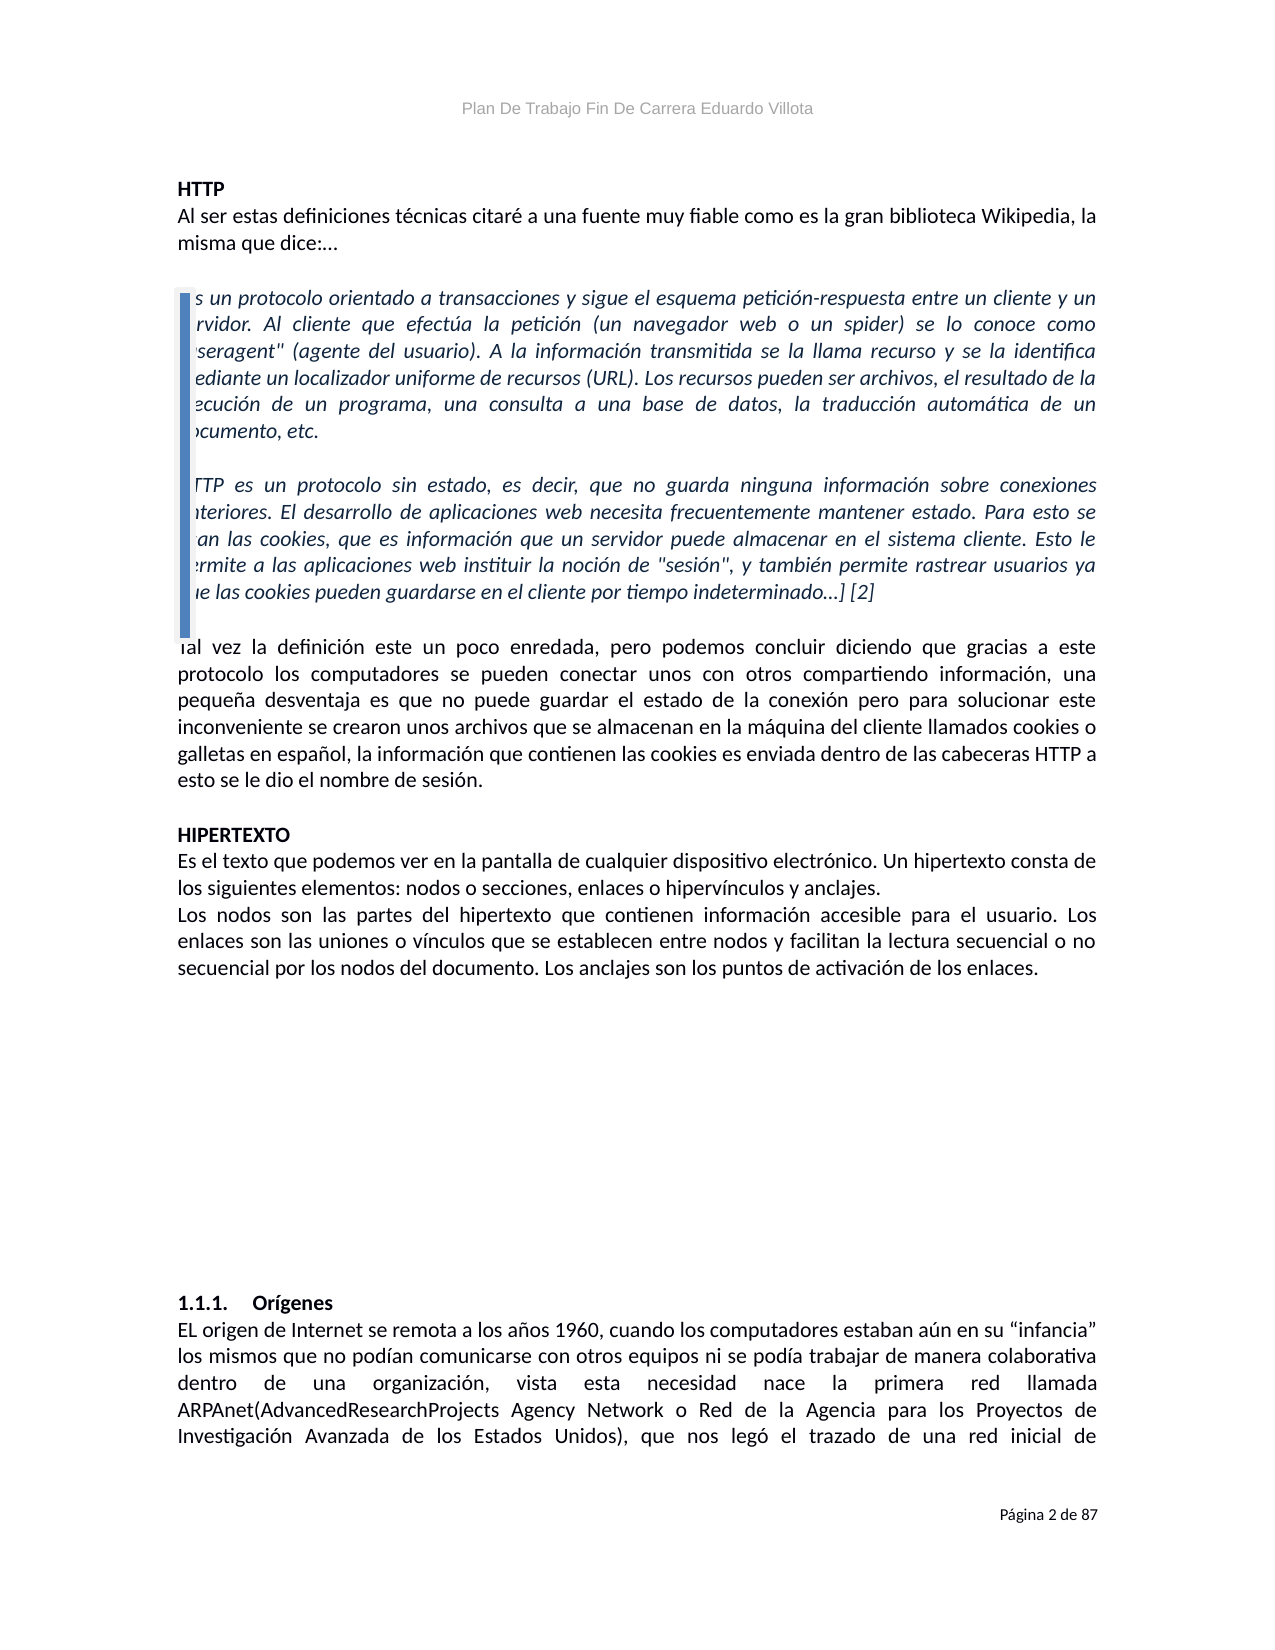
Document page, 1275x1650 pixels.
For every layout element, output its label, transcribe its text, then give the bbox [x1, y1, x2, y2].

list Orígenes [177, 1289, 1098, 1316]
text Es el texto que podemos ver en la pantalla de cualquier dispositivo electrónico. Un hipertexto consta de los siguientes elementos: nodos o secciones, enlaces o hipervínculos y anclajes. [177, 848, 1098, 901]
text EL origen de Internet se remota a los años 1960, cuando los computadores estaban aún en su “infancia” los mismos que no podían comunicarse con otros equipos ni se podía trabajar de manera colaborativa dentro de una organización, vista esta necesidad nace la primera red llamada ARPAnet(AdvancedResearchProjects Agency Network o Red de la Agencia para los Proyectos de Investigación Avanzada de los Estados Unidos), que nos legó el trazado de una red inicial de [177, 1316, 1098, 1449]
text HTTP [177, 176, 1098, 202]
text Los nodos son las partes del hipertexto que contienen información accesible para el usuario. Los enlaces son las uniones o vínculos que se establecen entre nodos y facilitan la lectura secuencial o no secuencial por los nodos del documento. Los anclajes son los puntos de activación de los enlaces. [177, 901, 1098, 981]
text [Es un protocolo orientado a transacciones y sigue el esquema petición-respuesta entre un cliente y un servidor. Al cliente que efectúa la petición (un navegador web o un spider) se lo conoce como "useragent" (agente del usuario). A la información transmitida se la llama recurso y se la identifica mediante un localizador uniforme de recursos (URL). Los recursos pueden ser archivos, el resultado de la ejecución de un programa, una consulta a una base de datos, la traducción automática de un documento, etc. [177, 284, 1098, 444]
text Tal vez la definición este un poco enredada, pero podemos concluir diciendo que gracias a este protocolo los computadores se pueden conectar unos con otros compartiendo información, una pequeña desventaja es que no puede guardar el estado de la conexión pero para solucionar este inconveniente se crearon unos archivos que se almacenan en la máquina del cliente llamados cookies o galletas en español, la información que contienen las cookies es enviada dentro de las cabeceras HTTP a esto se le dio el nombre de sesión. [177, 633, 1098, 793]
text Al ser estas definiciones técnicas citaré a una fuente muy fiable como es la gran biblioteca Wikipedia, la misma que dice:… [177, 202, 1098, 256]
text HIPERTEXTO [177, 821, 1098, 848]
text HTTP es un protocolo sin estado, es decir, que no guarda ninguna información sobre conexiones anteriores. El desarrollo de aplicaciones web necesita frecuentemente mantener estado. Para esto se usan las cookies, que es información que un servidor puede almacenar en el sistema cliente. Esto le permite a las aplicaciones web instituir la noción de "sesión", y también permite rastrear usuarios ya que las cookies pueden guardarse en el cliente por tiempo indeterminado…] [2] [196, 472, 1098, 605]
